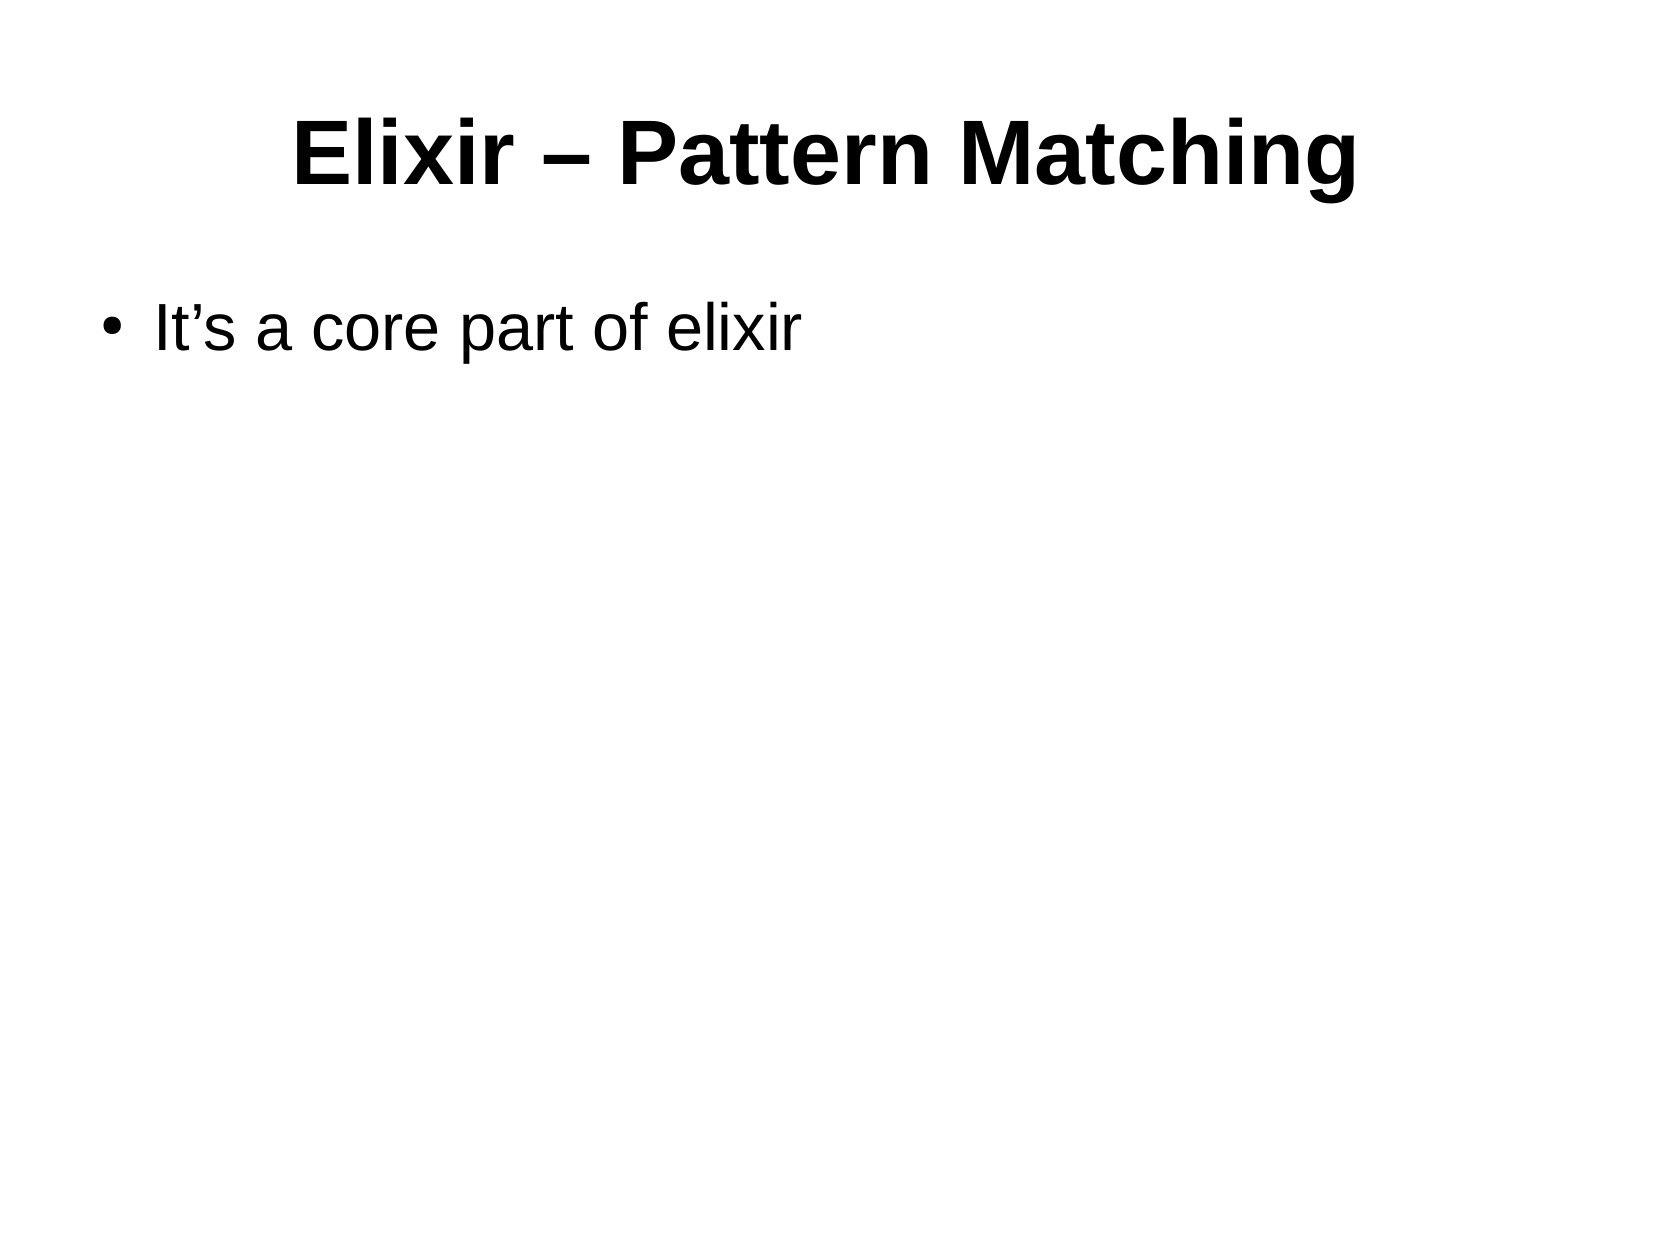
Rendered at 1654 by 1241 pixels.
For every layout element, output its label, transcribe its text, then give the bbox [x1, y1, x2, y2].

list It’s a core part of elixir [82, 290, 1571, 1010]
title Elixir – Pattern Matching [82, 49, 1571, 257]
